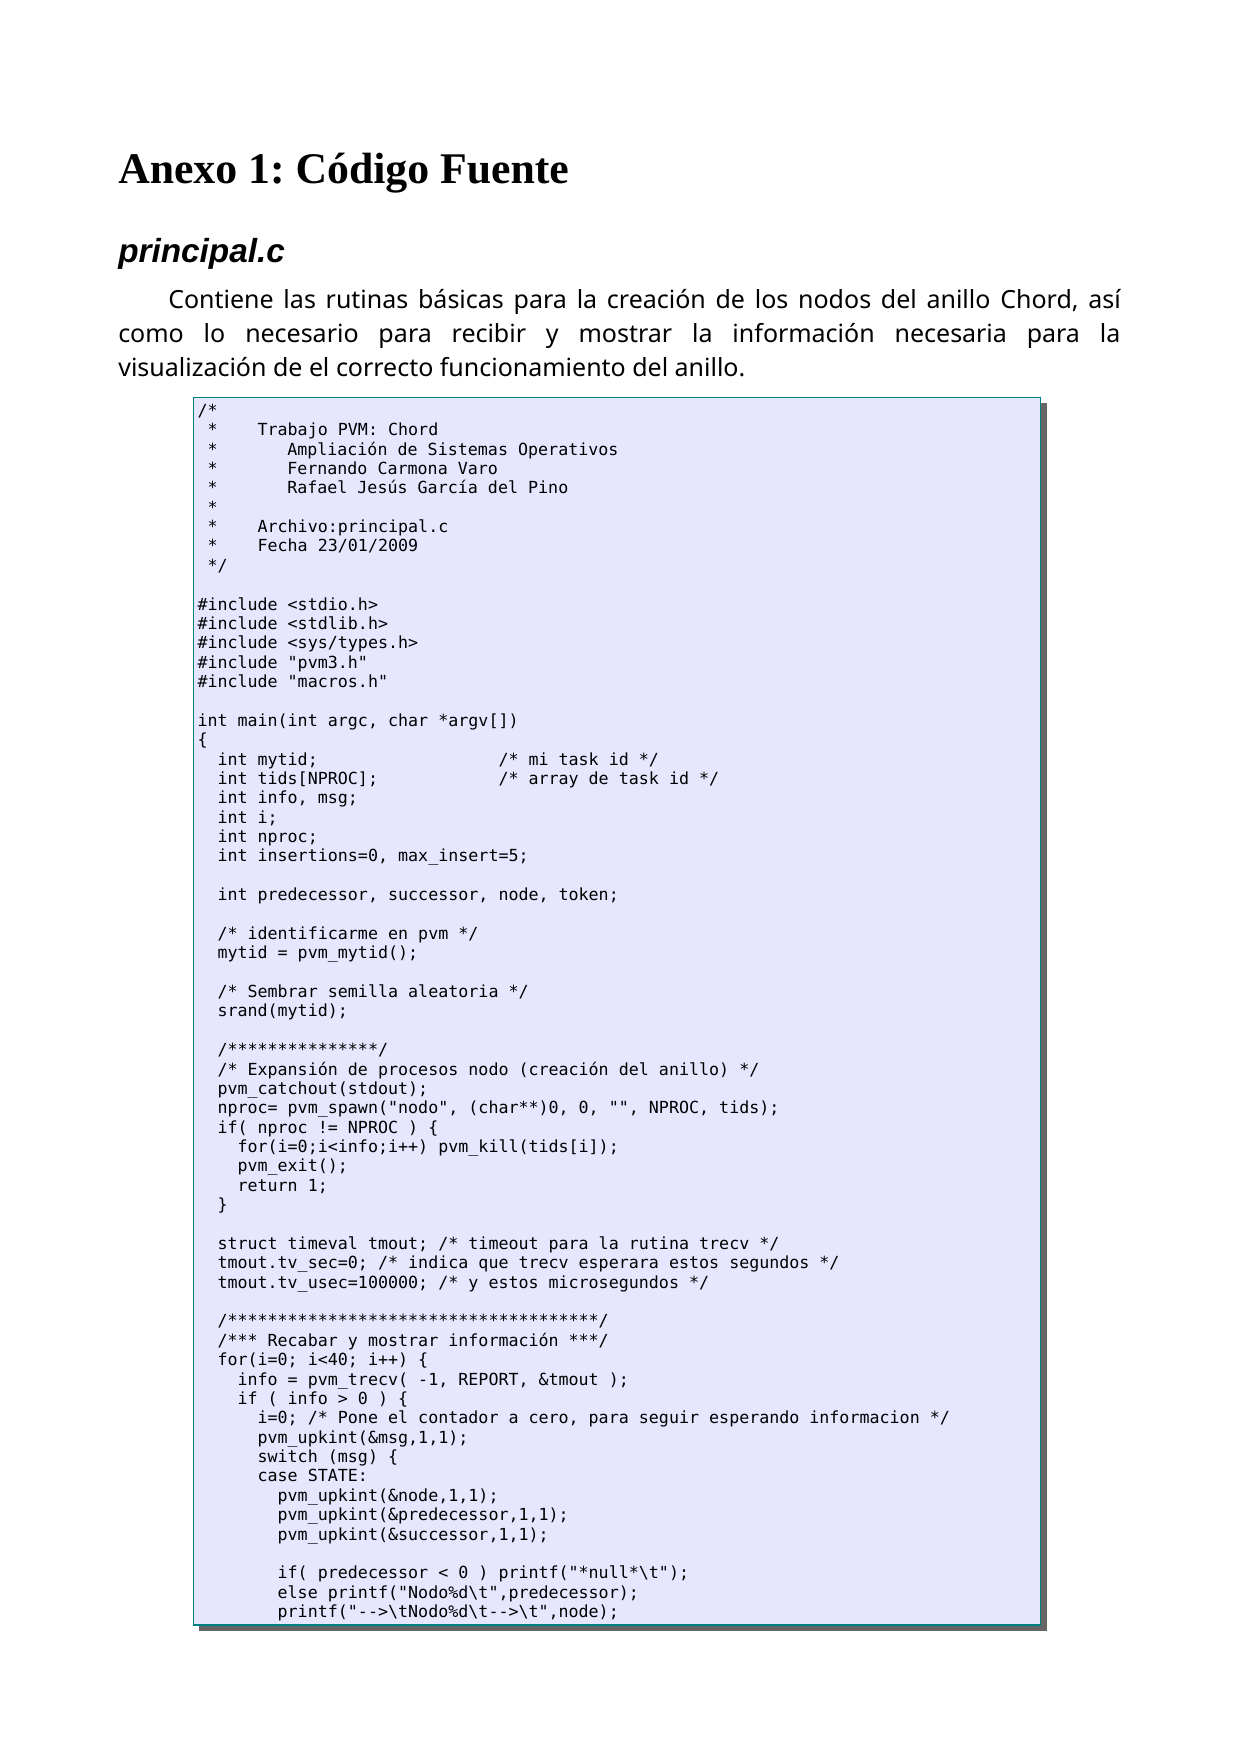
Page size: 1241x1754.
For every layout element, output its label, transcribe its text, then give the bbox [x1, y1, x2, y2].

text int insertions=0, max_insert=5; [194, 842, 1040, 862]
text * [194, 493, 1040, 513]
text i=0; /* Pone el contador a cero, para seguir esperando informacion */ [194, 1404, 1040, 1423]
text * Trabajo PVM: Chord [194, 416, 1040, 435]
text #include <sys/types.h> [194, 629, 1040, 648]
text * Fernando Carmona Varo [194, 455, 1040, 474]
text else printf("Nodo%d\t",predecessor); [194, 1578, 1040, 1598]
text * Rafael Jesús García del Pino [194, 474, 1040, 493]
text #include "pvm3.h" [194, 648, 1040, 668]
text if( predecessor < 0 ) printf("*null*\t"); [194, 1559, 1040, 1578]
text struct timeval tmout; /* timeout para la rutina trecv */ [194, 1230, 1040, 1249]
subtitle Anexo 1: Código Fuente [118, 143, 1122, 193]
text switch (msg) { [194, 1443, 1040, 1462]
subtitle principal.c [118, 231, 1122, 269]
text * Fecha 23/01/2009 [194, 532, 1040, 552]
text #include <stdlib.h> [194, 610, 1040, 629]
text nproc= pvm_spawn("nodo", (char**)0, 0, "", NPROC, tids); [194, 1094, 1040, 1113]
text /*** Recabar y mostrar información ***/ [194, 1327, 1040, 1346]
text pvm_upkint(&msg,1,1); [194, 1423, 1040, 1443]
text int info, msg; [194, 784, 1040, 803]
text #include "macros.h" [194, 668, 1040, 687]
text if( nproc != NPROC ) { [194, 1113, 1040, 1133]
text tmout.tv_sec=0; /* indica que trecv esperara estos segundos */ [194, 1249, 1040, 1268]
text */ [194, 552, 1040, 571]
text { [194, 726, 1040, 745]
text /*************************************/ [194, 1307, 1040, 1327]
text int predecessor, successor, node, token; [194, 881, 1040, 900]
text printf("-->\tNodo%d\t-->\t",node); [194, 1598, 1040, 1624]
text pvm_catchout(stdout); [194, 1075, 1040, 1094]
text int i; [194, 803, 1040, 823]
text mytid = pvm_mytid(); [194, 939, 1040, 958]
text return 1; [194, 1172, 1040, 1191]
text int mytid; /* mi task id */ [194, 745, 1040, 765]
text #include <stdio.h> [194, 590, 1040, 610]
text info = pvm_trecv( -1, REPORT, &tmout ); [194, 1365, 1040, 1385]
text int tids[NPROC]; /* array de task id */ [194, 765, 1040, 784]
text int main(int argc, char *argv[]) [194, 707, 1040, 726]
text } [194, 1191, 1040, 1210]
text pvm_upkint(&predecessor,1,1); [194, 1501, 1040, 1520]
text srand(mytid); [194, 997, 1040, 1017]
text tmout.tv_usec=100000; /* y estos microsegundos */ [194, 1268, 1040, 1288]
text Contiene las rutinas básicas para la creación de los nodos del anillo Chord, así como lo necesario para recibir y mostrar la información necesaria para la visualización de el correcto funcionamiento del anillo. [118, 282, 1122, 384]
text /* [194, 398, 1040, 416]
text /* Expansión de procesos nodo (creación del anillo) */ [194, 1055, 1040, 1075]
text * Archivo:principal.c [194, 513, 1040, 532]
text /***************/ [194, 1036, 1040, 1055]
text pvm_exit(); [194, 1152, 1040, 1172]
text /* Sembrar semilla aleatoria */ [194, 978, 1040, 997]
text pvm_upkint(&successor,1,1); [194, 1520, 1040, 1540]
text for(i=0; i<40; i++) { [194, 1346, 1040, 1365]
text * Ampliación de Sistemas Operativos [194, 435, 1040, 455]
text if ( info > 0 ) { [194, 1385, 1040, 1404]
text for(i=0;i<info;i++) pvm_kill(tids[i]); [194, 1133, 1040, 1152]
text case STATE: [194, 1462, 1040, 1482]
text pvm_upkint(&node,1,1); [194, 1482, 1040, 1501]
text int nproc; [194, 823, 1040, 842]
text /* identificarme en pvm */ [194, 920, 1040, 939]
